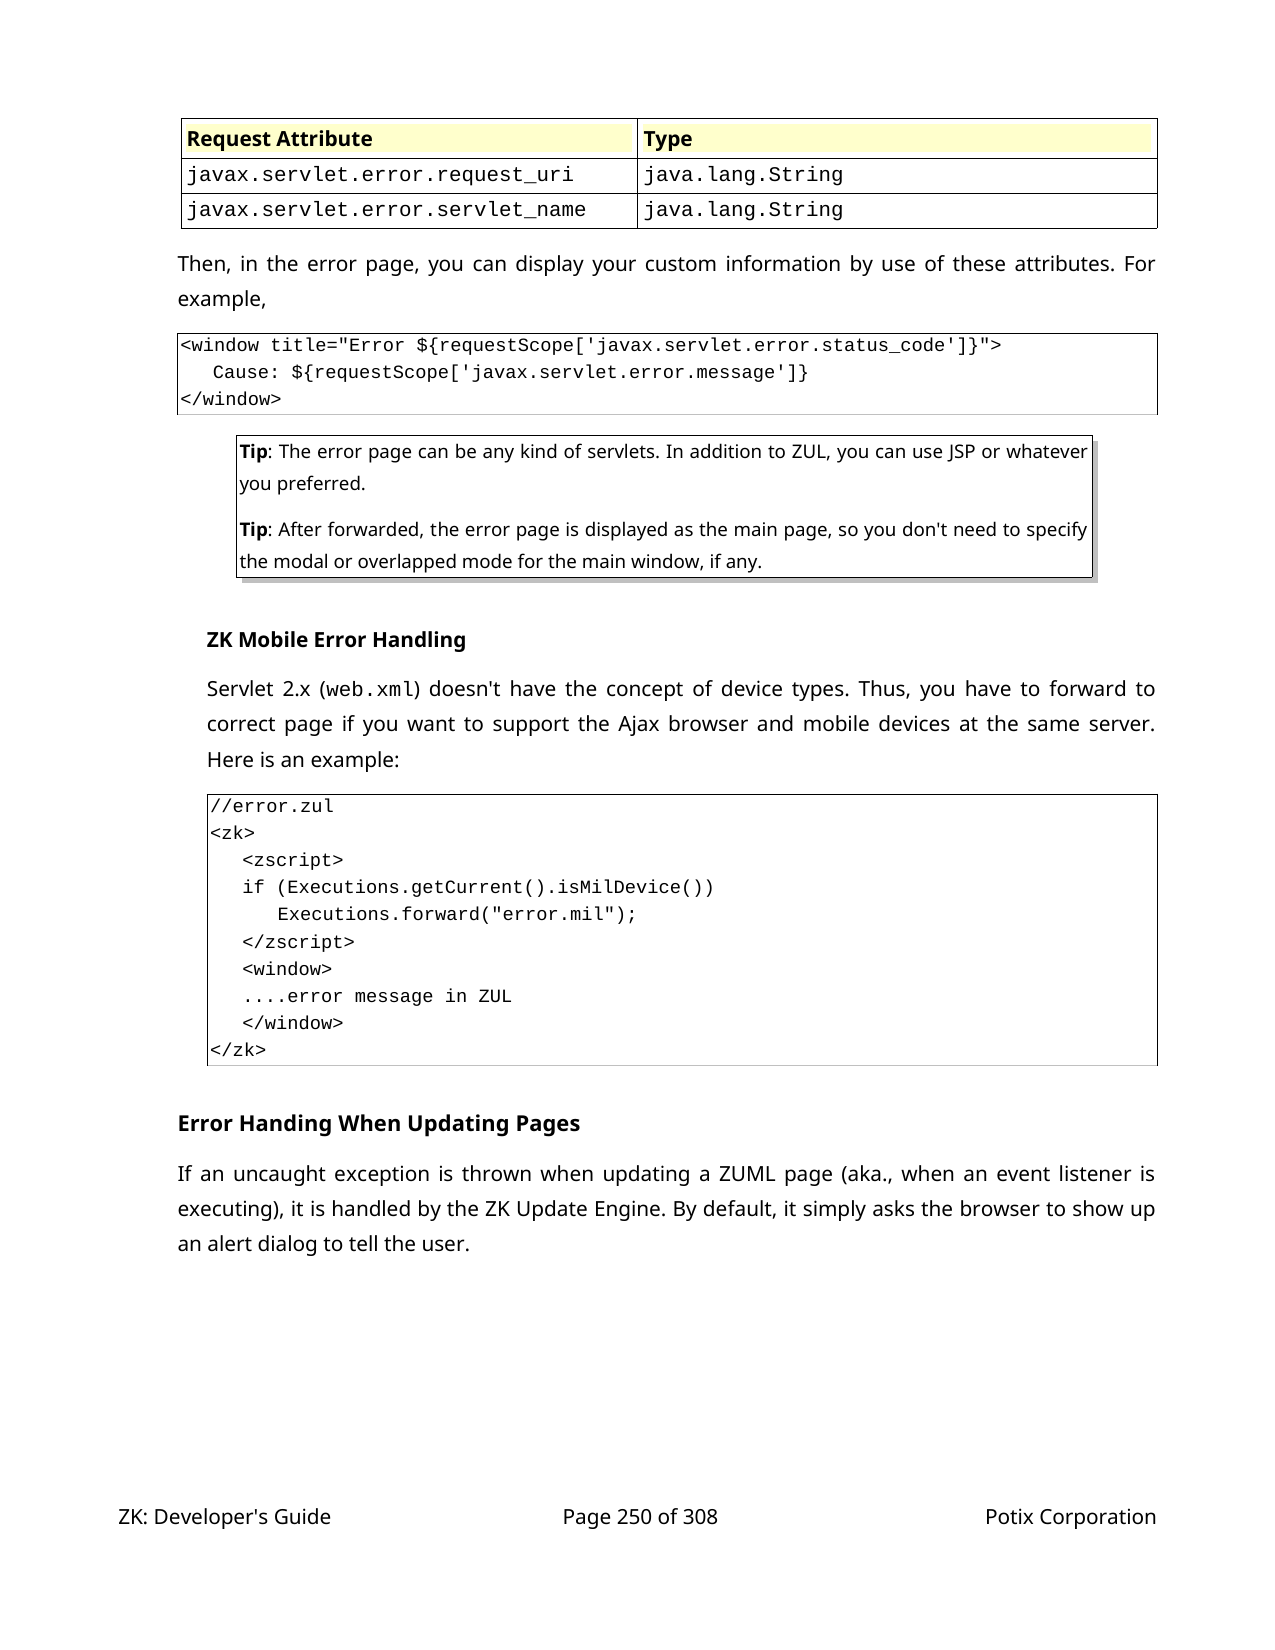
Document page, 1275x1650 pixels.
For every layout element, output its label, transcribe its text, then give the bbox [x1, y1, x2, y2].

table_cell java.lang.String [638, 194, 1157, 228]
text Servlet 2.x (web.xml) doesn't have the concept of device types. Thus, you have to forward to correct page if you want to support the Ajax browser and mobile devices at the same server. Here is an example: [207, 674, 1157, 773]
text Executions.forward("error.mil"); [208, 902, 1157, 927]
subtitle Error Handing When Updating Pages [177, 1108, 1157, 1138]
text Tip: The error page can be any kind of servlets. In addition to ZUL, you can use JSP or whatever you preferred. [237, 436, 1092, 496]
text </window> [208, 1011, 1157, 1035]
table_cell javax.servlet.error.request_uri [182, 159, 637, 193]
subtitle ZK Mobile Error Handling [207, 625, 1157, 653]
table_header Type [638, 119, 1157, 158]
table_cell java.lang.String [638, 159, 1157, 193]
text Cause: ${requestScope['javax.servlet.error.message']} [178, 360, 1157, 384]
text <zscript> [208, 848, 1157, 872]
text <window> [208, 957, 1157, 981]
text <zk> [208, 821, 1157, 845]
text If an uncaught exception is thrown when updating a ZUML page (aka., when an event listener is executing), it is handled by the ZK Update Engine. By default, it simply asks the browser to show up an alert dialog to tell the user. [177, 1159, 1157, 1257]
text //error.zul [208, 795, 1157, 818]
table_header Request Attribute [182, 119, 637, 158]
text </zscript> [208, 929, 1157, 954]
text Tip: After forwarded, the error page is displayed as the main page, so you don't need to specify the modal or overlapped mode for the main window, if any. [237, 513, 1092, 577]
table_cell javax.servlet.error.servlet_name [182, 194, 637, 228]
text </window> [178, 387, 1157, 414]
text if (Executions.getCurrent().isMilDevice()) [208, 875, 1157, 899]
text <window title="Error ${requestScope['javax.servlet.error.status_code']}"> [178, 334, 1157, 357]
text ....error message in ZUL [208, 984, 1157, 1008]
text </zk> [208, 1038, 1157, 1065]
text Then, in the error page, you can display your custom information by use of these attributes. For example, [177, 249, 1157, 312]
